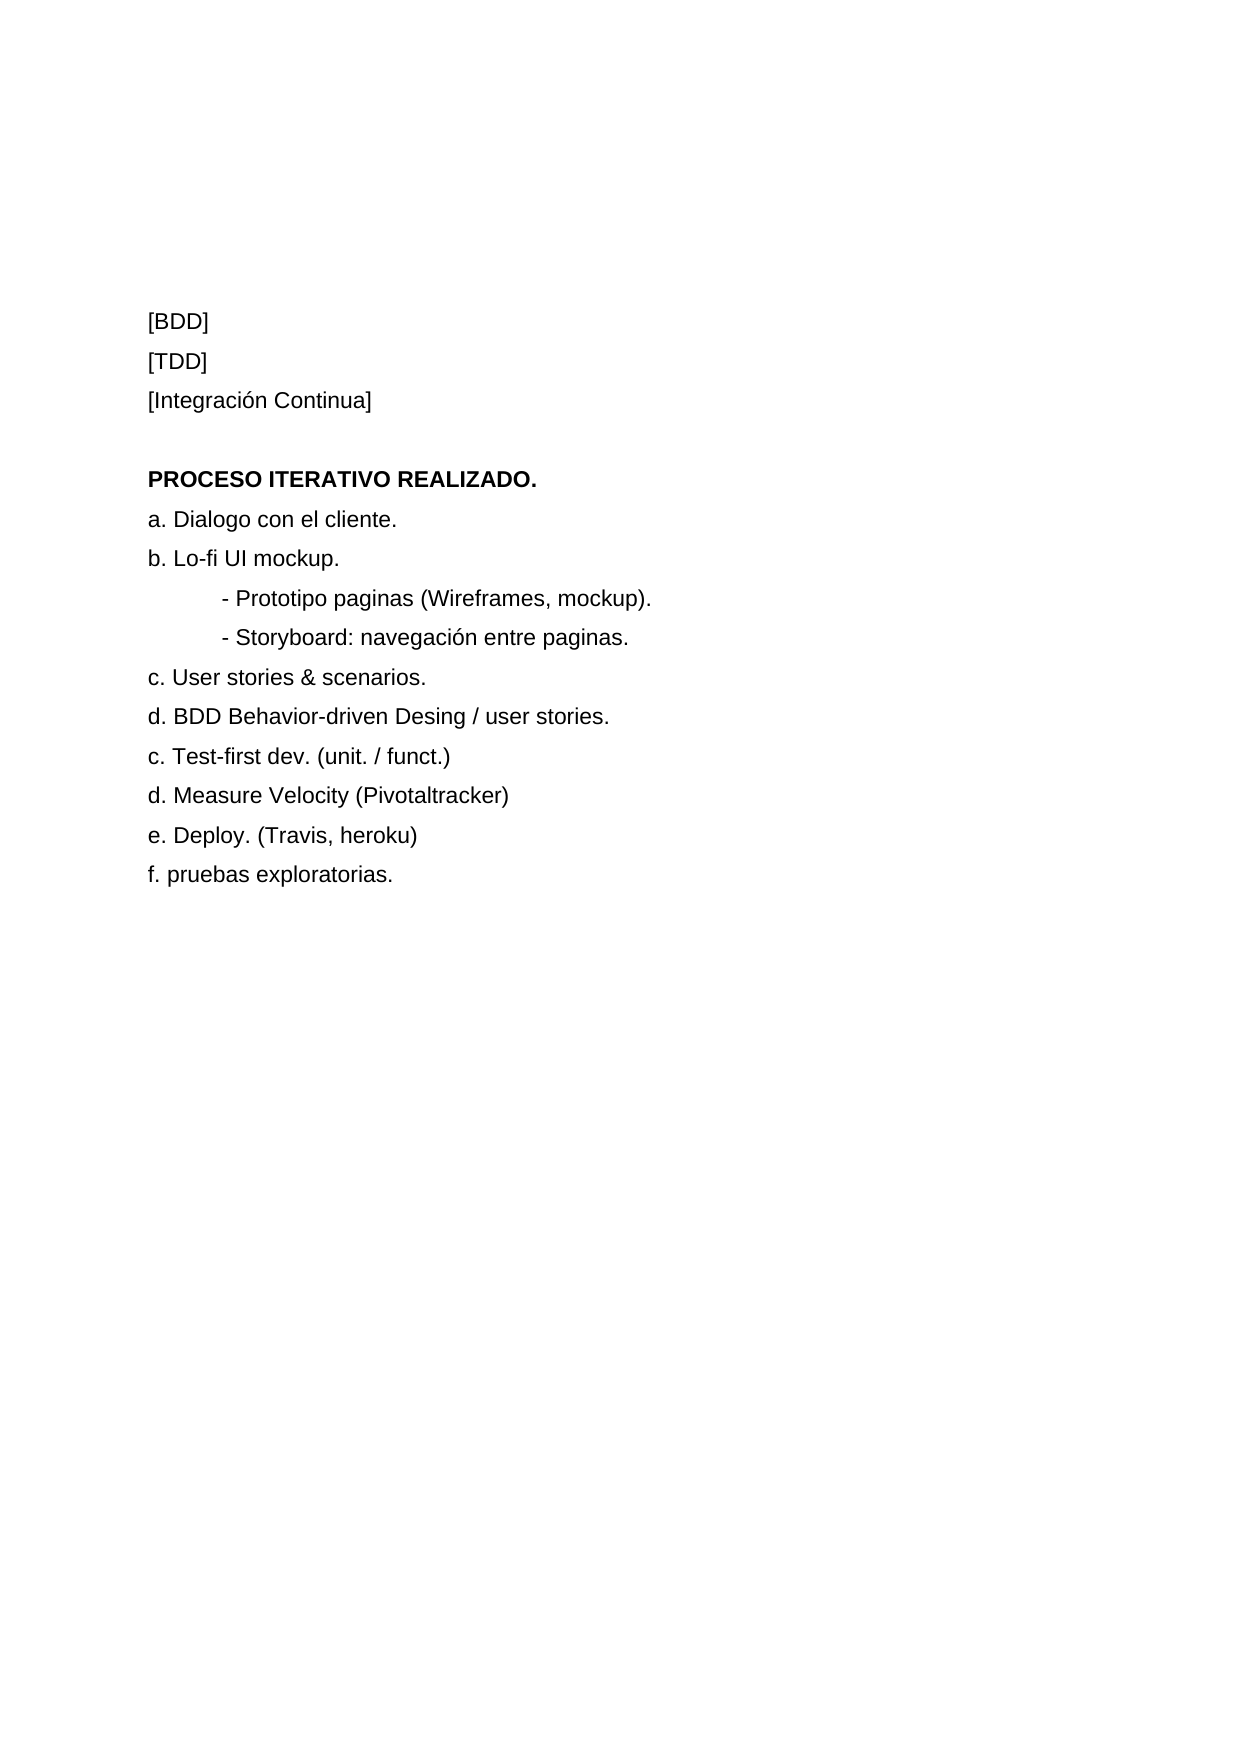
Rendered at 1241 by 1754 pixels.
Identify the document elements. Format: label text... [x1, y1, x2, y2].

text d. Measure Velocity (Pivotaltracker) [148, 782, 1093, 808]
text c. User stories & scenarios. [148, 664, 1093, 690]
text e. Deploy. (Travis, heroku) [148, 822, 1093, 848]
text [BDD] [148, 308, 1093, 335]
text f. pruebas exploratorias. [148, 861, 1093, 887]
text - Prototipo paginas (Wireframes, mockup). [148, 585, 1093, 611]
text a. Dialogo con el cliente. [148, 506, 1093, 532]
text [Integración Continua] [148, 387, 1093, 414]
text d. BDD Behavior-driven Desing / user stories. [148, 703, 1093, 729]
text [TDD] [148, 348, 1093, 374]
text PROCESO ITERATIVO REALIZADO. [148, 466, 1093, 493]
text c. Test-first dev. (unit. / funct.) [148, 743, 1093, 769]
text b. Lo-fi UI mockup. [148, 545, 1093, 572]
text - Storyboard: navegación entre paginas. [148, 624, 1093, 651]
